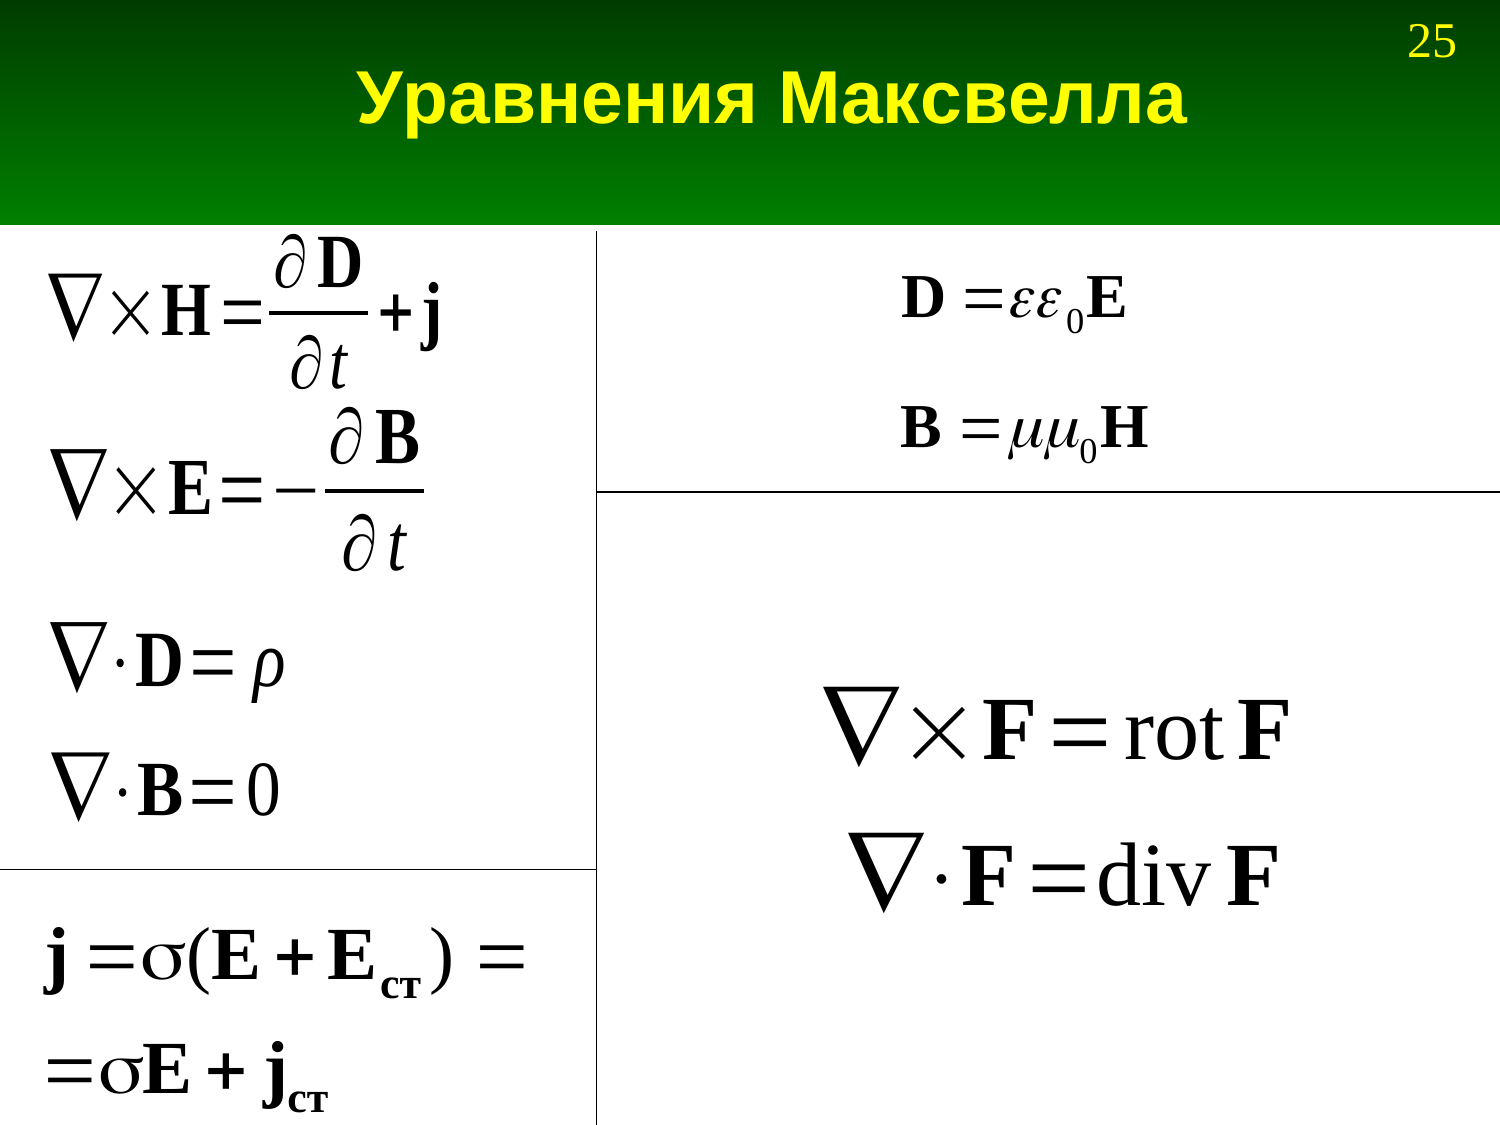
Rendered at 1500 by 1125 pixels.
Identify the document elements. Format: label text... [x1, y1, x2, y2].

chart [795, 680, 1319, 782]
chart [891, 255, 1137, 350]
chart [29, 746, 298, 835]
chart [28, 220, 459, 587]
chart [891, 385, 1162, 480]
chart [820, 826, 1309, 927]
chart [29, 616, 302, 706]
title Уравнения Максвелла [123, 0, 1399, 188]
chart [29, 904, 530, 1125]
